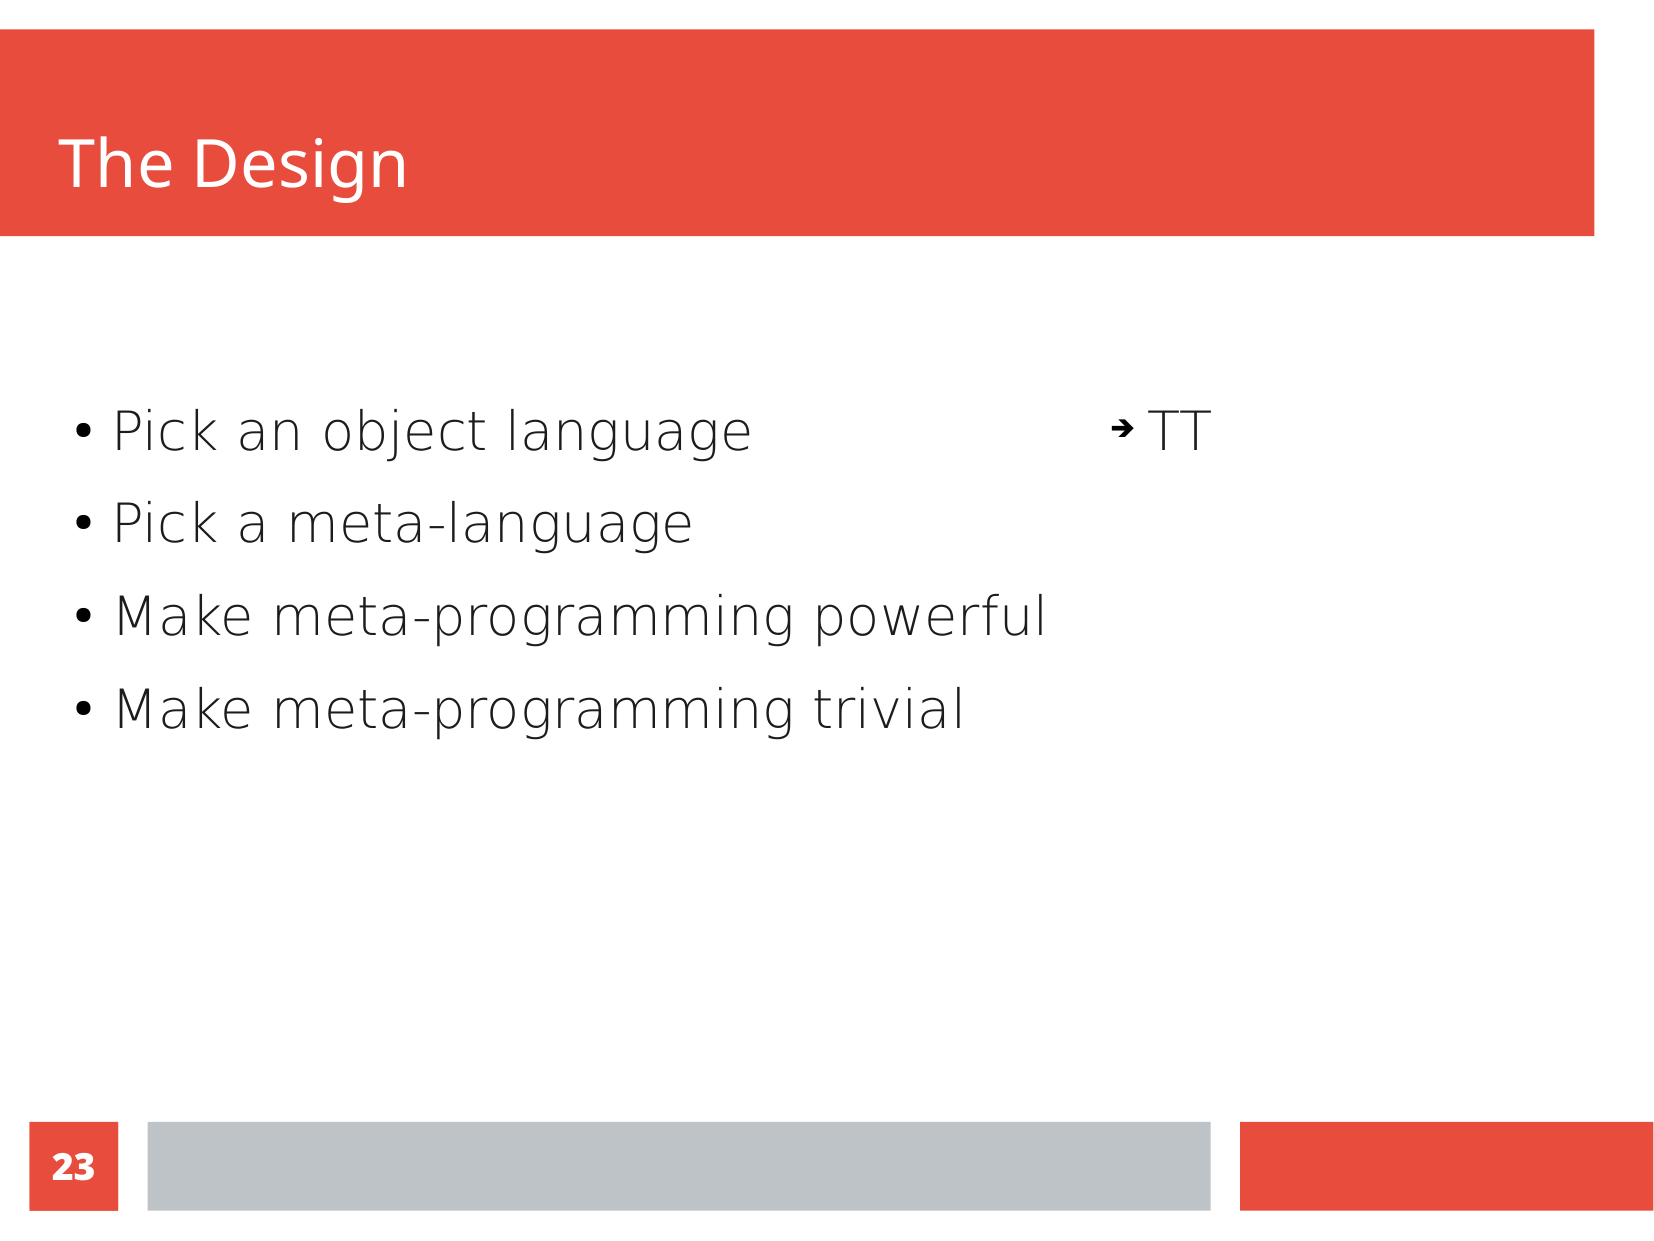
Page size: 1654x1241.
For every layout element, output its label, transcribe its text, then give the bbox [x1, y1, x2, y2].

list TT [1095, 324, 1566, 1093]
list Pick an object language Pick a meta-language Make meta-programming powerful Make meta-programming trivial [59, 324, 1066, 1093]
title The Design [59, 59, 1595, 207]
